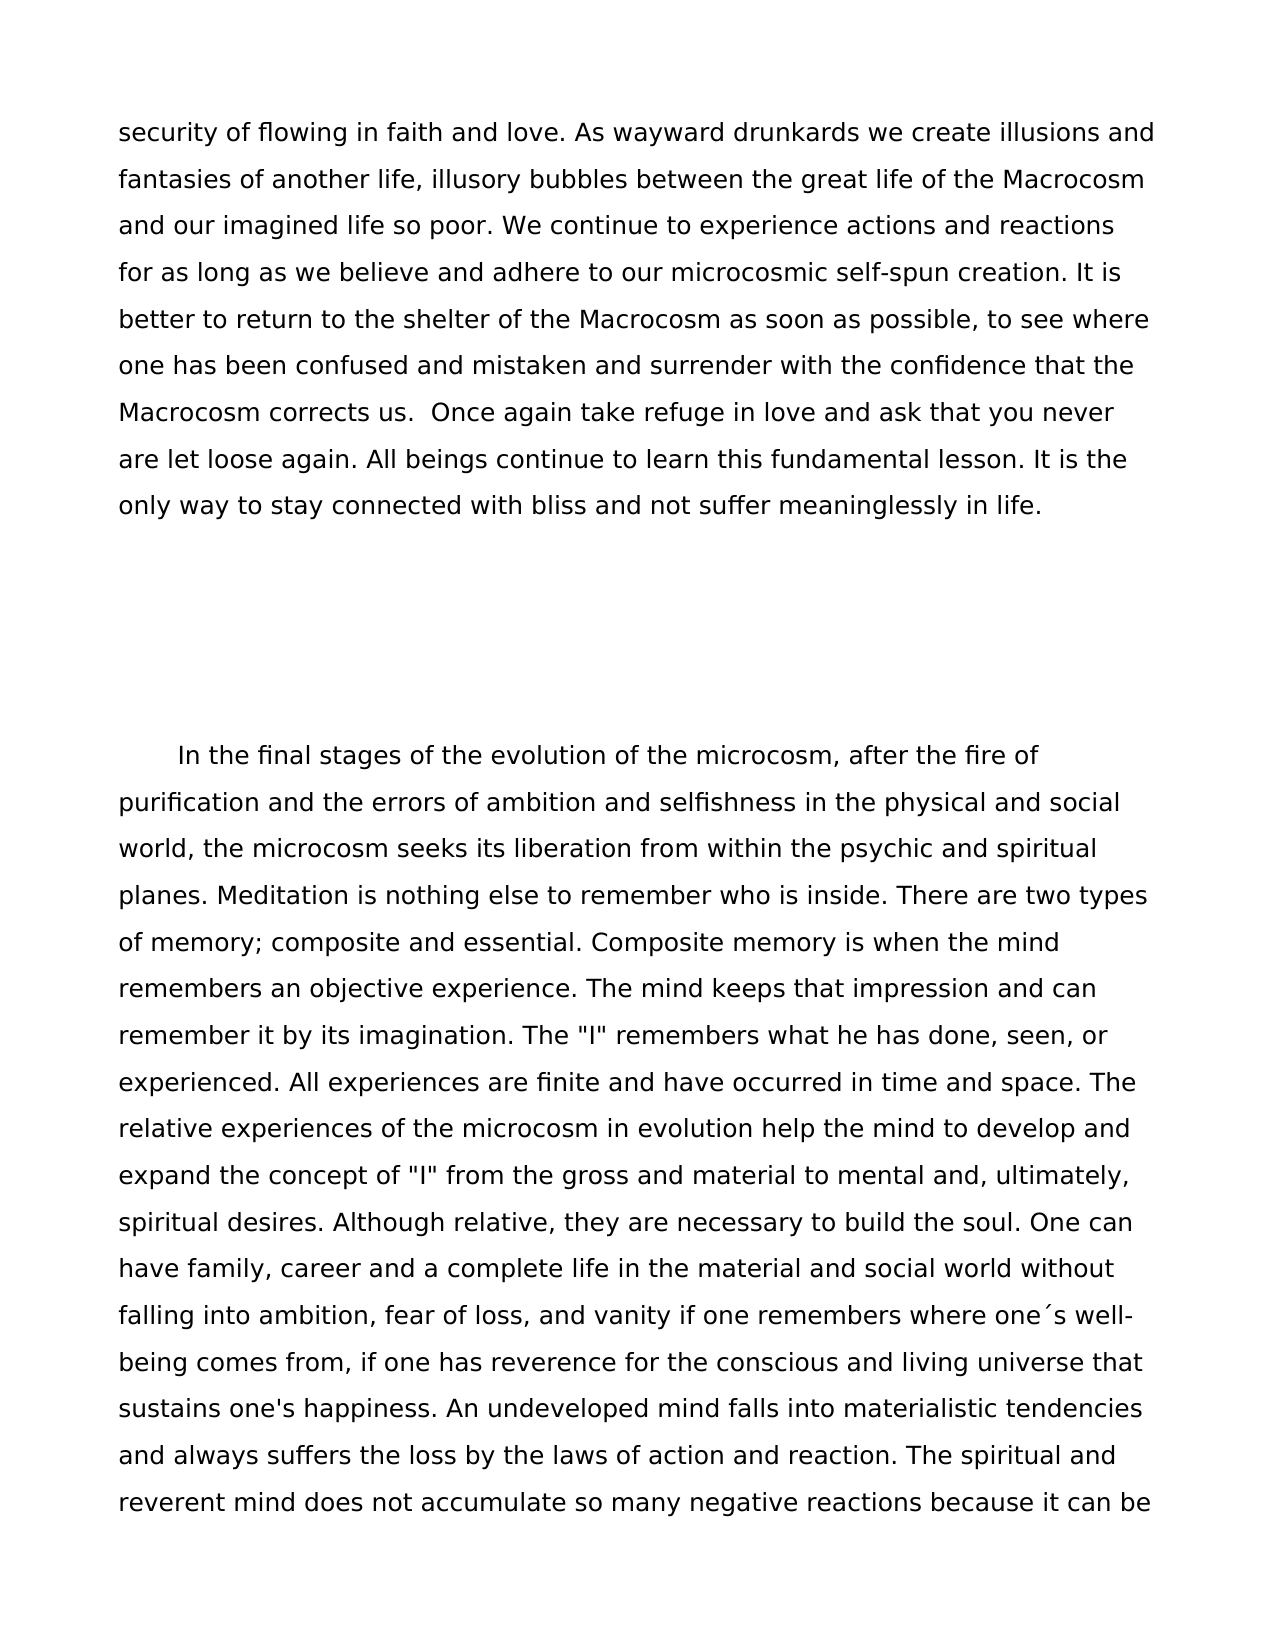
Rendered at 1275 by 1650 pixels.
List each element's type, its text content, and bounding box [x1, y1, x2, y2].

text security of flowing in faith and love. As wayward drunkards we create illusions and fantasies of another life, illusory bubbles between the great life of the Macrocosm and our imagined life so poor. We continue to experience actions and reactions for as long as we believe and adhere to our microcosmic self-spun creation. It is better to return to the shelter of the Macrocosm as soon as possible, to see where one has been confused and mistaken and surrender with the confidence that the Macrocosm corrects us. Once again take refuge in love and ask that you never are let loose again. All beings continue to learn this fundamental lesson. It is the only way to stay connected with bliss and not suffer meaninglessly in life. [118, 118, 1157, 521]
text In the final stages of the evolution of the microcosm, after the fire of purification and the errors of ambition and selfishness in the physical and social world, the microcosm seeks its liberation from within the psychic and spiritual planes. Meditation is nothing else to remember who is inside. There are two types of memory; composite and essential. Composite memory is when the mind remembers an objective experience. The mind keeps that impression and can remember it by its imagination. The "I" remembers what he has done, seen, or experienced. All experiences are finite and have occurred in time and space. The relative experiences of the microcosm in evolution help the mind to develop and expand the concept of "I" from the gross and material to mental and, ultimately, spiritual desires. Although relative, they are necessary to build the soul. One can have family, career and a complete life in the material and social world without falling into ambition, fear of loss, and vanity if one remembers where one´s well-being comes from, if one has reverence for the conscious and living universe that sustains one's happiness. An undeveloped mind falls into materialistic tendencies and always suffers the loss by the laws of action and reaction. The spiritual and reverent mind does not accumulate so many negative reactions because it can be [118, 741, 1157, 1517]
